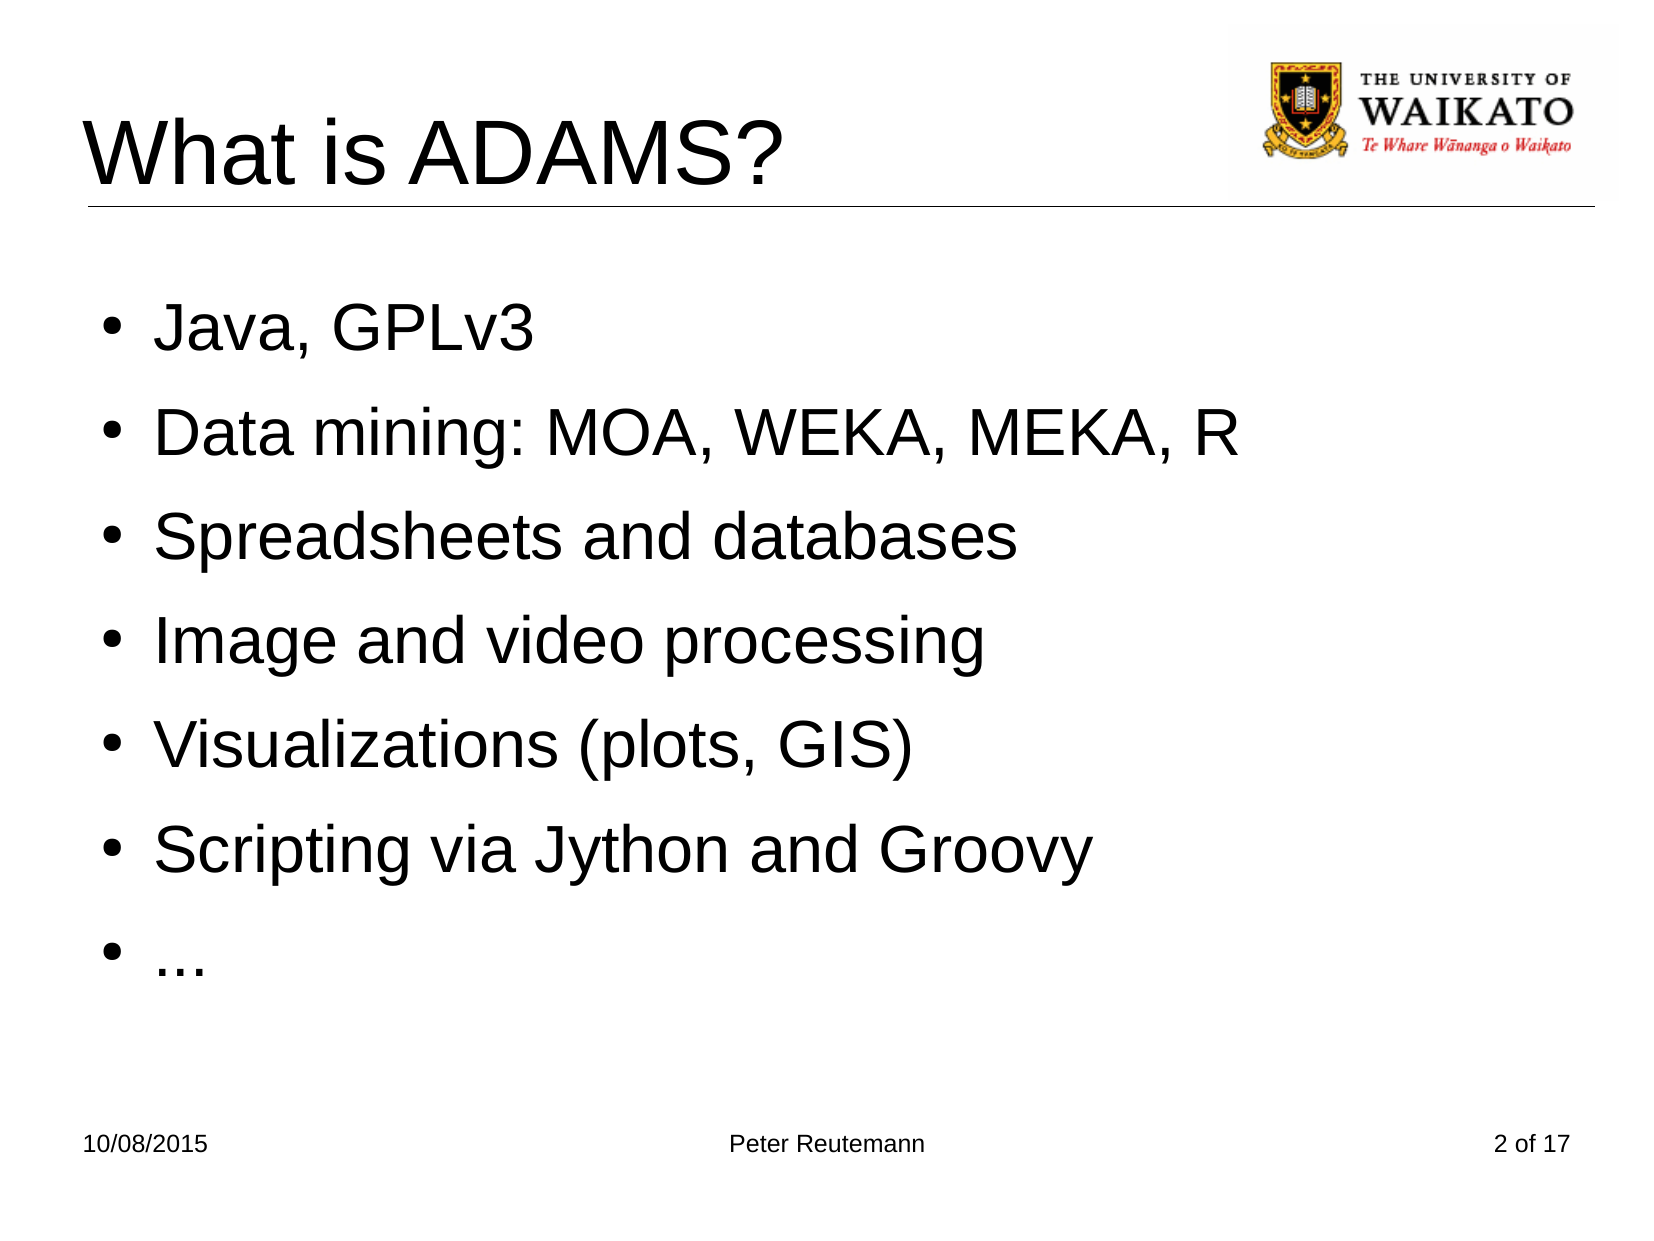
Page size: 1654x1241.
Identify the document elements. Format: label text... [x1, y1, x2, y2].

list Java, GPLv3 Data mining: MOA, WEKA, MEKA, R Spreadsheets and databases Image and video processing Visualizations (plots, GIS) Scripting via Jython and Groovy ... [82, 290, 1571, 1010]
title What is ADAMS? [82, 49, 1571, 257]
picture [1228, 24, 1619, 201]
